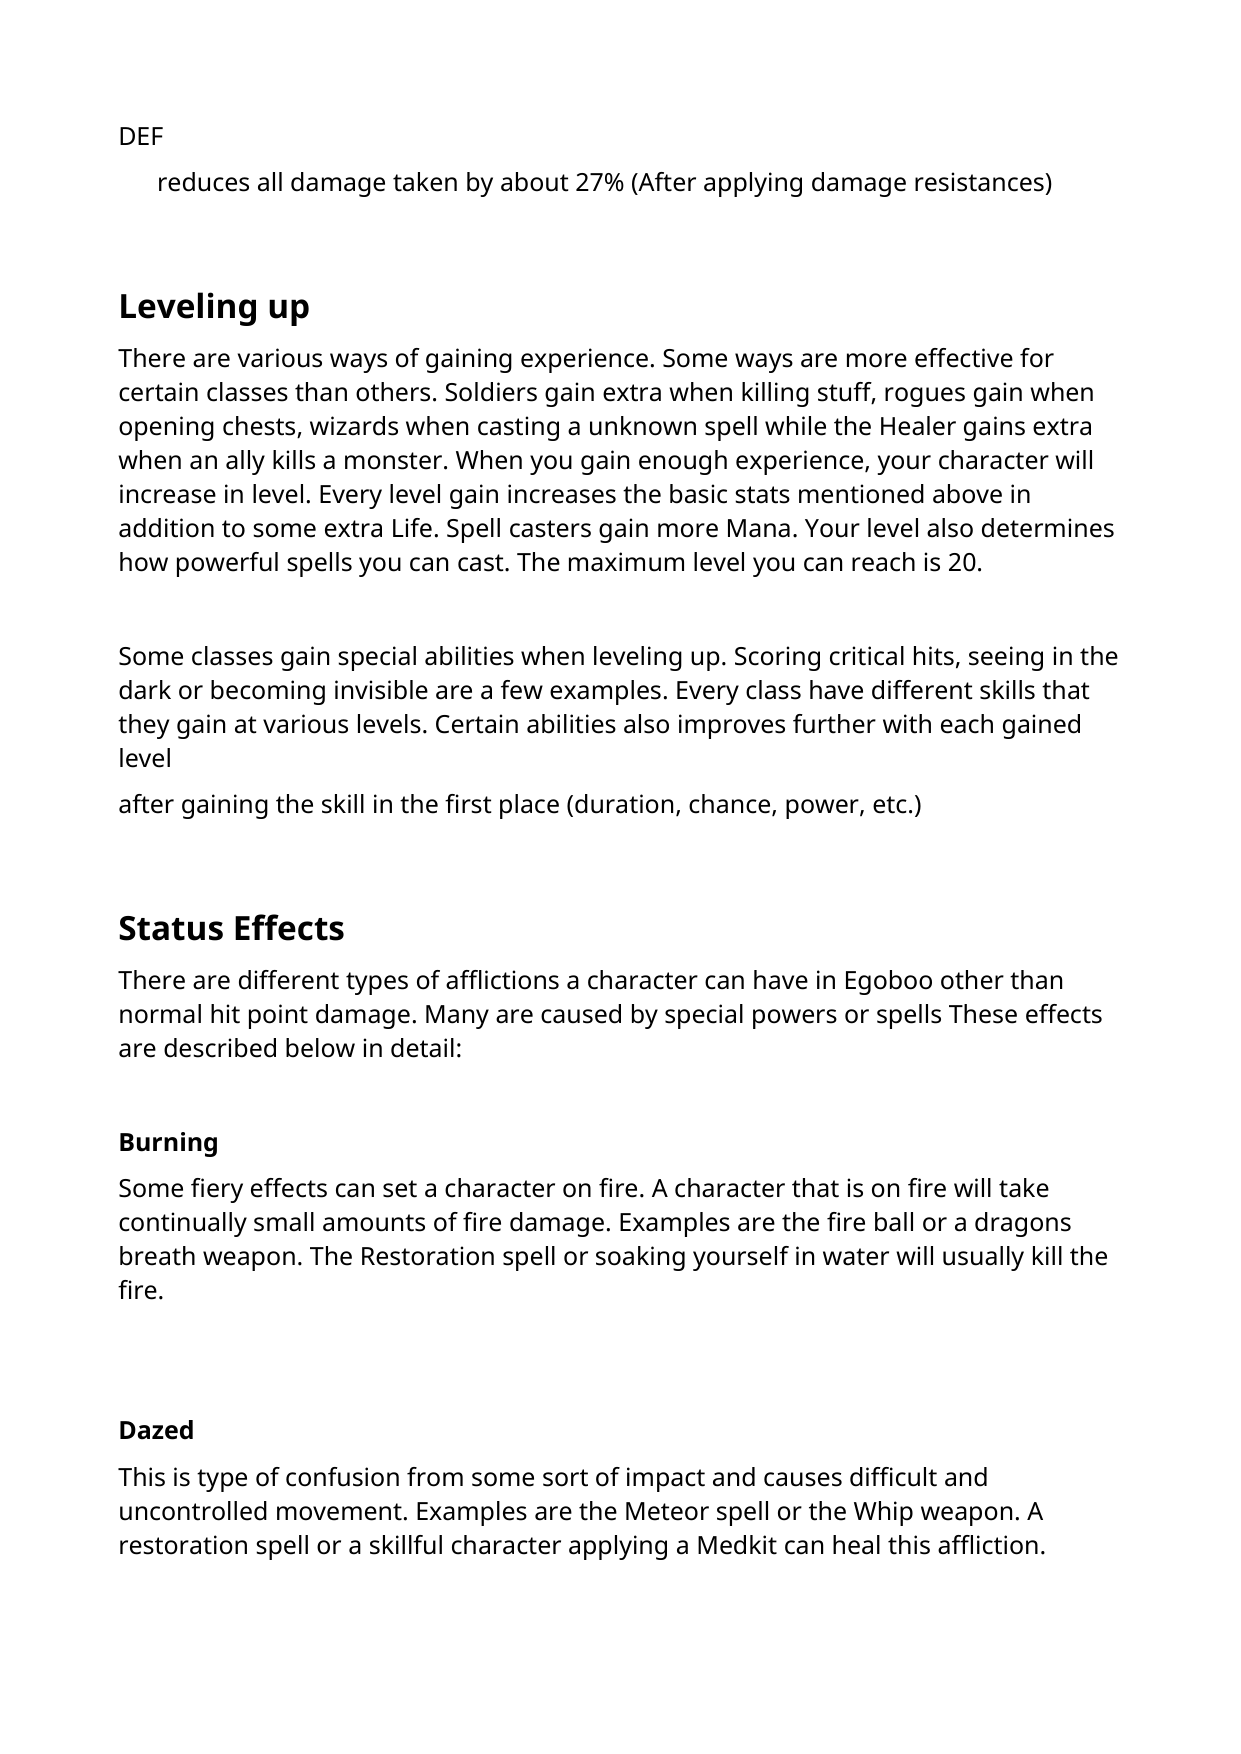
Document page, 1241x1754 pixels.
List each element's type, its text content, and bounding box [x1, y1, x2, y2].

text Burning [118, 1124, 1122, 1158]
text This is type of confusion from some sort of impact and causes difficult and uncontrolled movement. Examples are the Meteor spell or the Whip weapon. A restoration spell or a skillful character applying a Medkit can heal this affliction. [118, 1459, 1122, 1561]
text Dazed [118, 1413, 1122, 1447]
text There are various ways of gaining experience. Some ways are more effective for certain classes than others. Soldiers gain extra when killing stuff, rogues gain when opening chests, wizards when casting a unknown spell while the Healer gains extra when an ally kills a monster. When you gain enough experience, your character will increase in level. Every level gain increases the basic stats mentioned above in addition to some extra Life. Spell casters gain more Mana. Your level also determines how powerful spells you can cast. The maximum level you can reach is 20. [118, 341, 1122, 579]
text There are different types of afflictions a character can have in Egoboo other than normal hit point damage. Many are caused by special powers or spells These effects are described below in detail: [118, 963, 1122, 1065]
text reduces all damage taken by about 27% (After applying damage resistances) [118, 165, 1122, 199]
subtitle Leveling up [118, 283, 1122, 328]
text after gaining the skill in the first place (duration, chance, power, etc.) [118, 787, 1122, 821]
text Some classes gain special abilities when leveling up. Scoring critical hits, seeing in the dark or becoming invisible are a few examples. Every class have different skills that they gain at various levels. Certain abilities also improves further with each gained level [118, 638, 1122, 774]
text Some fiery effects can set a character on fire. A character that is on fire will take continually small amounts of fire damage. Examples are the fire ball or a dragons breath weapon. The Restoration spell or soaking yourself in water will usually kill the fire. [118, 1171, 1122, 1307]
text DEF [118, 118, 1122, 152]
subtitle Status Effects [118, 905, 1122, 951]
